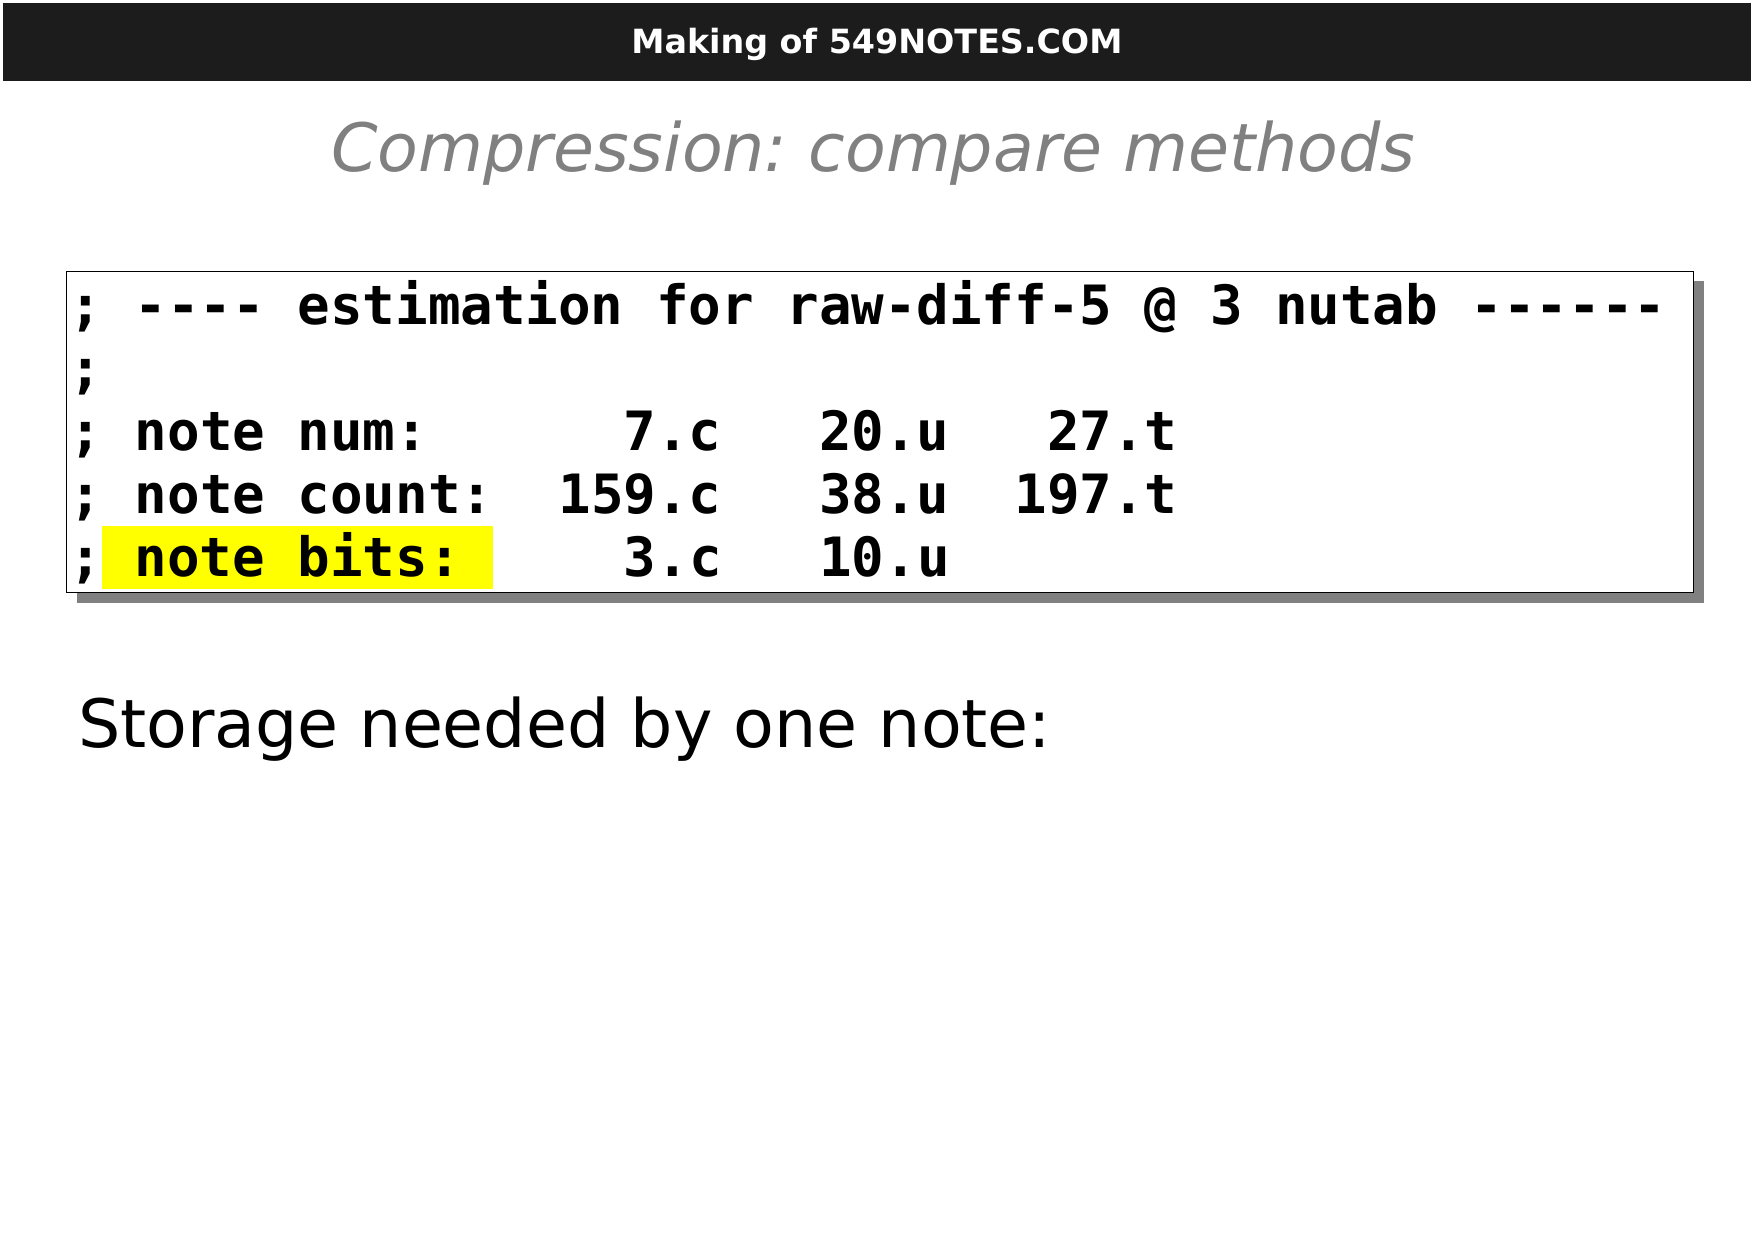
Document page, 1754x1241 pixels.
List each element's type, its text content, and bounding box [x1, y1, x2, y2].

text Storage needed by one note: [3, 686, 1751, 764]
table_header ; ---- estimation for raw-diff-5 @ 3 nutab ------ ; ; note num: 7.c 20.u 27.t ; note count: 159.c 38.u 197.t ; note bits: 3.c 10.u [61, 265, 1709, 608]
text Compression: compare methods [3, 110, 1751, 188]
